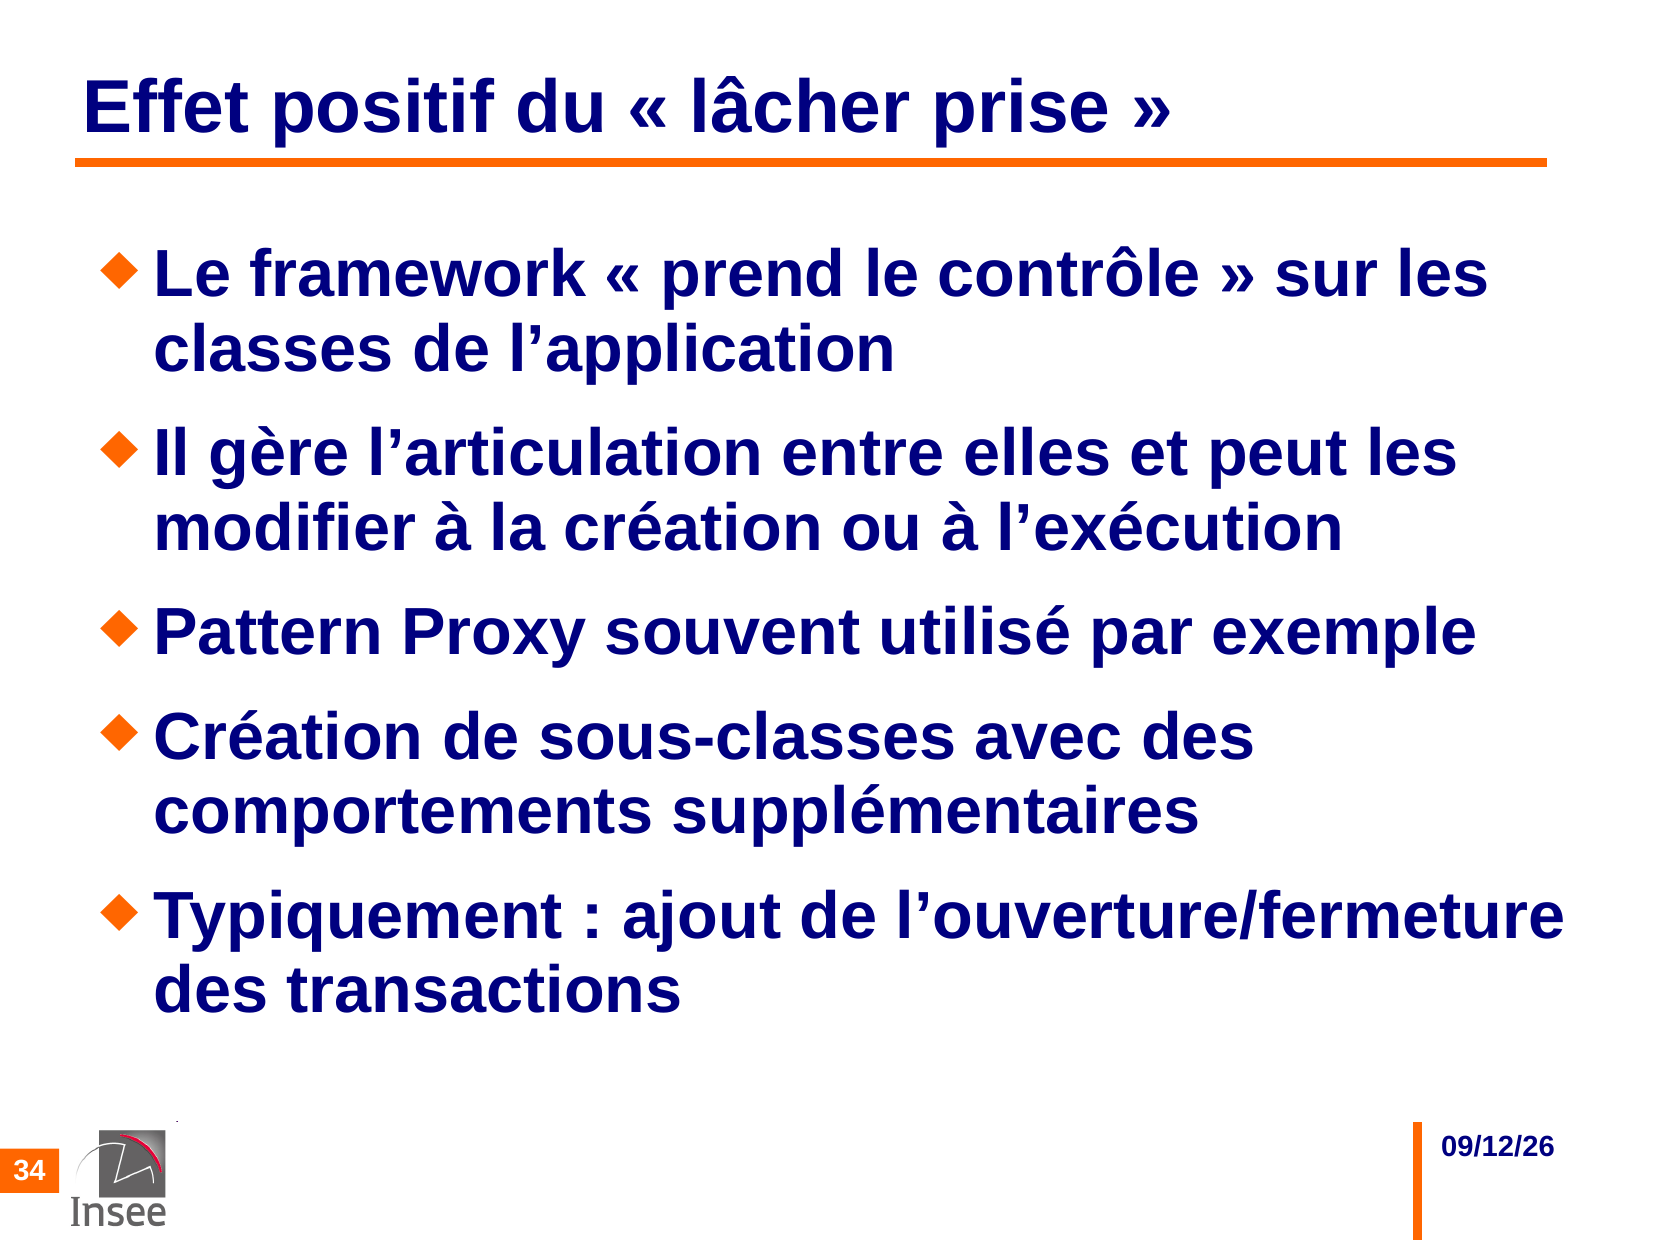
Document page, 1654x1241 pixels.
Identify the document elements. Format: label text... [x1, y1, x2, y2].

picture [62, 1121, 178, 1241]
title Effet positif du « lâcher prise » [82, 49, 1619, 163]
list Le framework « prend le contrôle » sur les classes de l’application Il gère l’articulation entre elles et peut les modifier à la création ou à l’exécution Pattern Proxy souvent utilisé par exemple Création de sous-classes avec des comportements supplémentaires Typiquement : ajout de l’ouverture/fermeture des transactions [82, 236, 1571, 1052]
